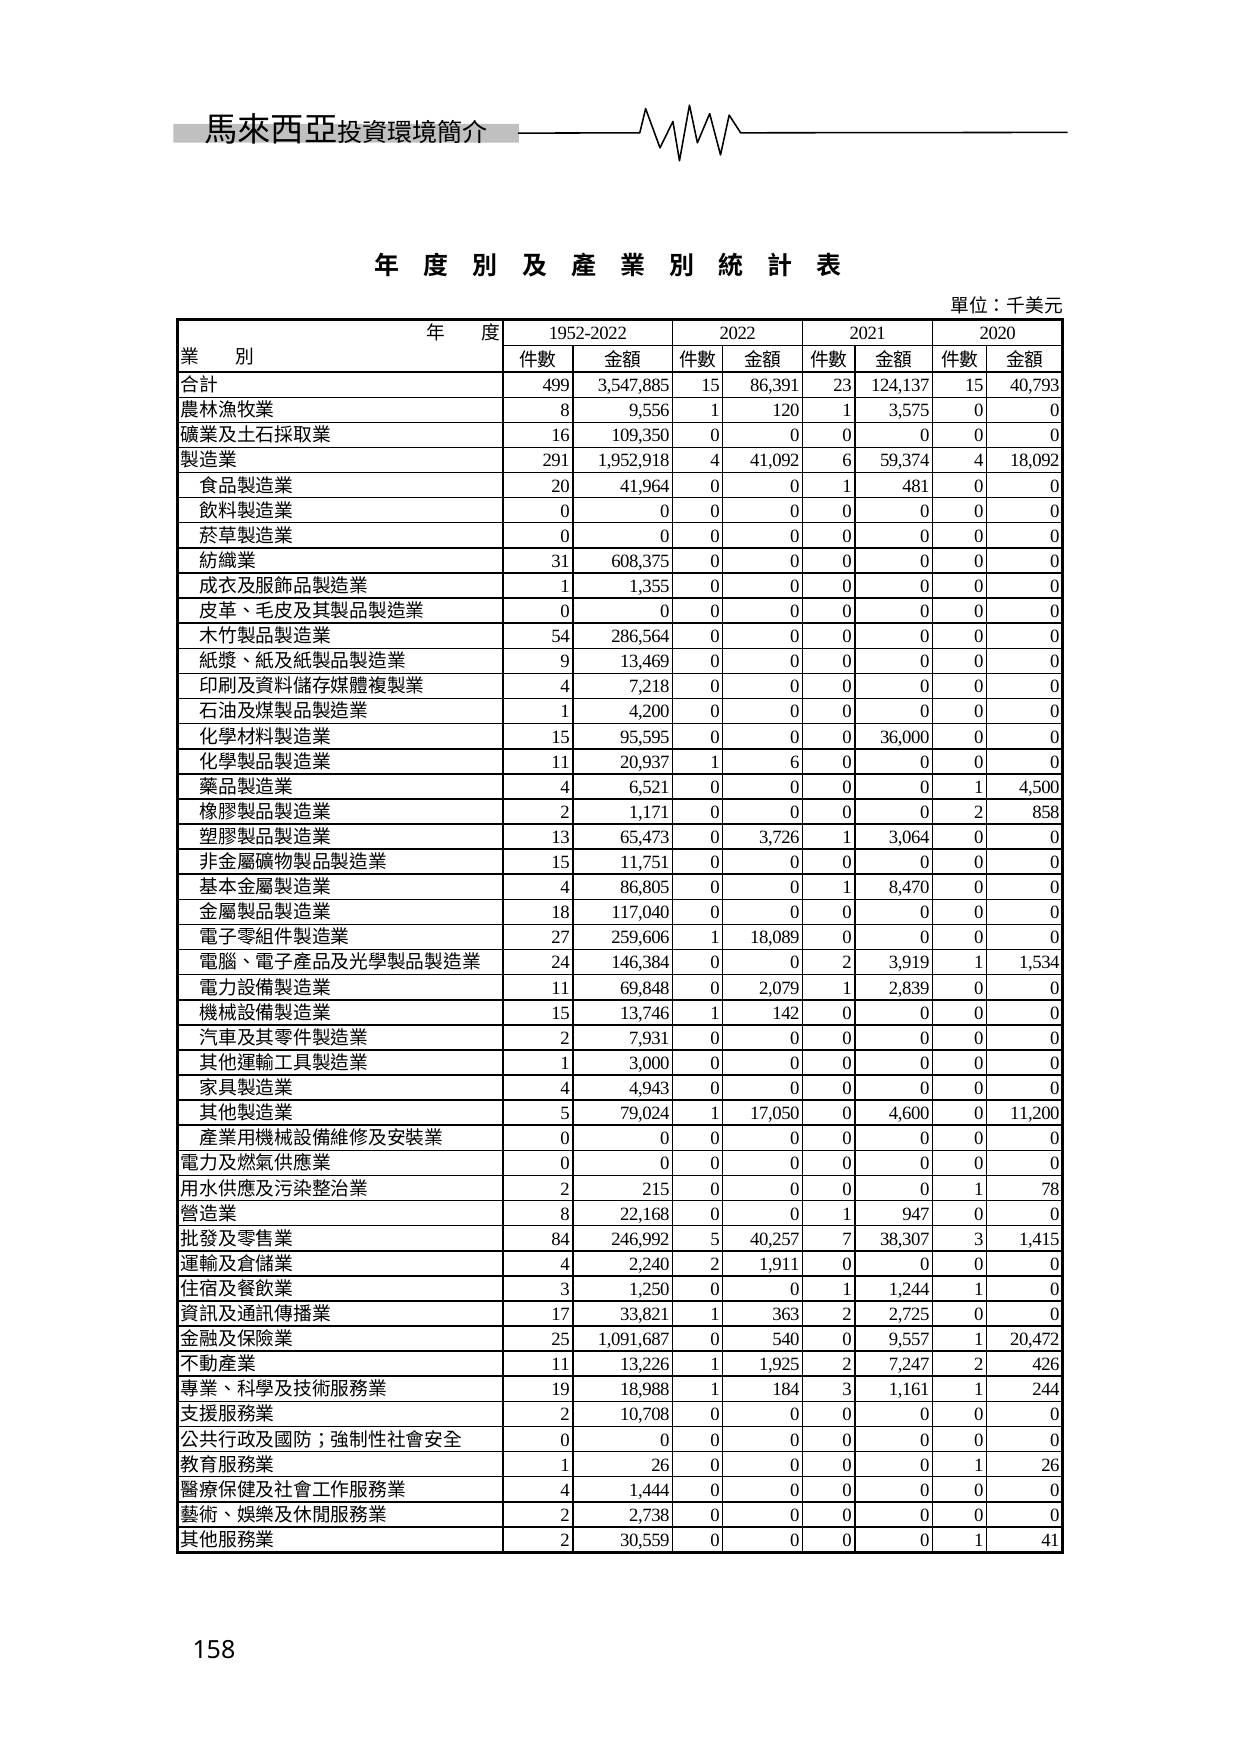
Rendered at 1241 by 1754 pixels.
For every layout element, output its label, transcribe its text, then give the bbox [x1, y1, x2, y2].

table_cell 13 [504, 825, 572, 848]
table_cell 20,937 [574, 750, 672, 773]
table_cell 其他服務業 [179, 1528, 502, 1551]
table_cell 0 [723, 699, 802, 723]
table_cell 0 [987, 1252, 1061, 1275]
table_cell 4,943 [574, 1076, 672, 1099]
table_cell 0 [987, 900, 1061, 923]
table_cell 0 [574, 523, 672, 547]
table_cell 家具製造業 [179, 1076, 502, 1099]
table_cell 化學製品製造業 [179, 750, 502, 773]
table_cell 0 [673, 549, 722, 572]
table_cell 4 [504, 1076, 572, 1099]
table_cell 69,848 [574, 975, 672, 999]
table_cell 0 [723, 674, 802, 698]
table_cell 皮革、毛皮及其製品製造業 [179, 599, 502, 622]
table_cell 84 [504, 1226, 572, 1250]
table_cell 86,805 [574, 875, 672, 898]
table_cell 86,391 [723, 373, 802, 396]
table_cell 15 [673, 373, 722, 396]
table_cell 0 [987, 825, 1061, 848]
table_cell 9 [504, 649, 572, 672]
table_cell 0 [673, 1201, 722, 1225]
table_cell 0 [803, 1051, 854, 1074]
table_cell 0 [723, 523, 802, 547]
table_cell 0 [504, 1126, 572, 1149]
table_cell 0 [856, 1176, 932, 1200]
table_cell 0 [673, 423, 722, 447]
table_cell 橡膠製品製造業 [179, 800, 502, 823]
table_cell 專業、科學及技術服務業 [179, 1377, 502, 1401]
table_cell 0 [673, 1051, 722, 1074]
table_cell 0 [933, 750, 986, 773]
table_cell 1 [673, 1101, 722, 1124]
table_cell 食品製造業 [179, 473, 502, 497]
table_cell 石油及煤製品製造業 [179, 699, 502, 723]
table_cell 608,375 [574, 549, 672, 572]
table_cell 0 [803, 1503, 854, 1526]
table_cell 0 [673, 1076, 722, 1099]
table_cell 41 [987, 1528, 1061, 1551]
table_cell 0 [723, 599, 802, 622]
table_cell 1 [673, 1001, 722, 1024]
table_cell 1 [673, 398, 722, 421]
table_cell 2 [504, 1176, 572, 1200]
table_cell 0 [673, 1327, 722, 1350]
table_cell 0 [803, 1151, 854, 1174]
table_cell 件數 [803, 346, 854, 371]
table_cell 0 [933, 1402, 986, 1426]
table_cell 1 [803, 398, 854, 421]
table_cell 0 [933, 1126, 986, 1149]
table_cell 1,355 [574, 574, 672, 597]
table_cell 22,168 [574, 1201, 672, 1225]
table_cell 0 [856, 1076, 932, 1099]
table_cell 65,473 [574, 825, 672, 848]
table_cell 286,564 [574, 624, 672, 647]
table_cell 259,606 [574, 925, 672, 949]
table_cell 13,469 [574, 649, 672, 672]
table_cell 0 [673, 1427, 722, 1451]
table_cell 批發及零售業 [179, 1226, 502, 1250]
table_cell 0 [987, 699, 1061, 723]
table_cell 其他製造業 [179, 1101, 502, 1124]
table_cell 0 [803, 599, 854, 622]
table_cell 電力設備製造業 [179, 975, 502, 999]
table_cell 11,200 [987, 1101, 1061, 1124]
table_cell 0 [803, 1402, 854, 1426]
table_cell 0 [723, 1051, 802, 1074]
table_cell 79,024 [574, 1101, 672, 1124]
table_header 年 度 業 別 [179, 321, 502, 371]
table_cell 0 [504, 523, 572, 547]
table_cell 0 [933, 649, 986, 672]
table_cell 36,000 [856, 724, 932, 748]
table_cell 0 [933, 925, 986, 949]
table_cell 2 [933, 1352, 986, 1375]
table_cell 30,559 [574, 1528, 672, 1551]
table_cell 0 [673, 523, 722, 547]
table_cell 246,992 [574, 1226, 672, 1250]
table_cell 0 [987, 1503, 1061, 1526]
table_cell 0 [987, 574, 1061, 597]
table_cell 0 [803, 1427, 854, 1451]
table_cell 78 [987, 1176, 1061, 1200]
table_cell 0 [673, 1151, 722, 1174]
table_cell 營造業 [179, 1201, 502, 1225]
table_cell 0 [856, 1151, 932, 1174]
table_cell 塑膠製品製造業 [179, 825, 502, 848]
table_cell 0 [987, 1001, 1061, 1024]
table_cell 5 [673, 1226, 722, 1250]
table_cell 0 [987, 1151, 1061, 1174]
table_cell 3,919 [856, 950, 932, 974]
table_cell 1 [803, 473, 854, 497]
table_cell 0 [673, 1503, 722, 1526]
table_cell 8,470 [856, 875, 932, 898]
table_cell 1,244 [856, 1277, 932, 1300]
table_cell 1 [933, 1176, 986, 1200]
table_cell 0 [987, 1051, 1061, 1074]
table_cell 41,092 [723, 448, 802, 472]
text 單位：千美元 [227, 291, 1063, 318]
table_cell 0 [933, 1026, 986, 1049]
table_cell 0 [856, 775, 932, 798]
table_cell 合計 [179, 373, 502, 396]
table_cell 13,746 [574, 1001, 672, 1024]
table_cell 0 [987, 1026, 1061, 1049]
table_cell 0 [933, 724, 986, 748]
table_cell 不動產業 [179, 1352, 502, 1375]
table_cell 0 [803, 1126, 854, 1149]
table_cell 0 [933, 574, 986, 597]
table_cell 電腦、電子產品及光學製品製造業 [179, 950, 502, 974]
table_cell 0 [673, 900, 722, 923]
table_cell 10,708 [574, 1402, 672, 1426]
table_cell 0 [673, 875, 722, 898]
table_cell 0 [933, 1252, 986, 1275]
table_cell 0 [803, 574, 854, 597]
table_cell 0 [673, 1477, 722, 1501]
table_cell 0 [803, 1477, 854, 1501]
table_cell 0 [856, 800, 932, 823]
table_cell 0 [856, 1026, 932, 1049]
table_cell 18 [504, 900, 572, 923]
table_cell 0 [856, 1427, 932, 1451]
table_cell 0 [673, 599, 722, 622]
table_cell 6 [803, 448, 854, 472]
table_cell 0 [933, 473, 986, 497]
table_cell 3,575 [856, 398, 932, 421]
table_cell 0 [504, 1427, 572, 1451]
table_cell 2,738 [574, 1503, 672, 1526]
table_cell 0 [987, 523, 1061, 547]
table_cell 4,500 [987, 775, 1061, 798]
table_cell 0 [856, 1126, 932, 1149]
table_cell 1,925 [723, 1352, 802, 1375]
table_cell 0 [673, 674, 722, 698]
table_cell 0 [987, 398, 1061, 421]
table_cell 2 [803, 950, 854, 974]
table_cell 0 [723, 1201, 802, 1225]
table_cell 24 [504, 950, 572, 974]
table_cell 件數 [673, 346, 722, 371]
table_cell 9,557 [856, 1327, 932, 1350]
table_cell 1 [933, 1277, 986, 1300]
table_cell 1,534 [987, 950, 1061, 974]
table_cell 0 [673, 624, 722, 647]
table_cell 124,137 [856, 373, 932, 396]
table_cell 1 [803, 1201, 854, 1225]
table_cell 0 [803, 1327, 854, 1350]
table_cell 0 [856, 574, 932, 597]
table_cell 件數 [933, 346, 986, 371]
table_cell 基本金屬製造業 [179, 875, 502, 898]
table_cell 0 [574, 498, 672, 522]
table_cell 0 [987, 674, 1061, 698]
table_cell 0 [803, 1101, 854, 1124]
table_cell 紡織業 [179, 549, 502, 572]
table_cell 0 [673, 775, 722, 798]
table_cell 公共行政及國防；強制性社會安全 [179, 1427, 502, 1451]
table_cell 0 [856, 599, 932, 622]
table_header 1952-2022 [504, 321, 672, 344]
table_cell 1 [673, 750, 722, 773]
table_cell 0 [987, 875, 1061, 898]
table_cell 0 [933, 850, 986, 873]
table_cell 95,595 [574, 724, 672, 748]
table_cell 1 [673, 1377, 722, 1401]
table_cell 0 [856, 423, 932, 447]
table_cell 3,547,885 [574, 373, 672, 396]
table_cell 0 [933, 975, 986, 999]
table_cell 1,415 [987, 1226, 1061, 1250]
table_cell 33,821 [574, 1302, 672, 1325]
table_cell 0 [803, 1001, 854, 1024]
table_cell 0 [723, 724, 802, 748]
table_cell 0 [673, 800, 722, 823]
table_cell 3 [933, 1226, 986, 1250]
table_cell 0 [933, 875, 986, 898]
table_cell 0 [723, 1452, 802, 1476]
table_cell 金額 [574, 346, 672, 371]
table_cell 0 [933, 498, 986, 522]
table_cell 25 [504, 1327, 572, 1350]
table_cell 0 [803, 523, 854, 547]
table_cell 0 [723, 1427, 802, 1451]
table_cell 17,050 [723, 1101, 802, 1124]
table_cell 0 [856, 1503, 932, 1526]
table_cell 0 [933, 1051, 986, 1074]
table_cell 0 [803, 1528, 854, 1551]
table_cell 858 [987, 800, 1061, 823]
table_cell 0 [933, 1427, 986, 1451]
table_cell 0 [673, 498, 722, 522]
table_cell 藝術、娛樂及休閒服務業 [179, 1503, 502, 1526]
table_cell 0 [933, 1302, 986, 1325]
table_cell 0 [723, 1026, 802, 1049]
table_cell 1 [933, 1452, 986, 1476]
table_cell 1,444 [574, 1477, 672, 1501]
table_cell 1,911 [723, 1252, 802, 1275]
table_cell 汽車及其零件製造業 [179, 1026, 502, 1049]
table_cell 17 [504, 1302, 572, 1325]
table_cell 0 [803, 624, 854, 647]
table_cell 住宿及餐飲業 [179, 1277, 502, 1300]
table_cell 非金屬礦物製品製造業 [179, 850, 502, 873]
table_cell 0 [723, 498, 802, 522]
table_cell 2 [504, 1026, 572, 1049]
table_cell 0 [803, 775, 854, 798]
table_cell 1,161 [856, 1377, 932, 1401]
table_cell 藥品製造業 [179, 775, 502, 798]
table_cell 1 [803, 825, 854, 848]
table_cell 0 [723, 775, 802, 798]
table_cell 機械設備製造業 [179, 1001, 502, 1024]
table_cell 0 [803, 699, 854, 723]
table_cell 38,307 [856, 1226, 932, 1250]
table_cell 7,247 [856, 1352, 932, 1375]
table_cell 金額 [723, 346, 802, 371]
table_cell 19 [504, 1377, 572, 1401]
table_cell 成衣及服飾品製造業 [179, 574, 502, 597]
table_cell 1,952,918 [574, 448, 672, 472]
table_cell 1 [803, 875, 854, 898]
table_cell 電力及燃氣供應業 [179, 1151, 502, 1174]
table_cell 0 [673, 1402, 722, 1426]
table_cell 8 [504, 1201, 572, 1225]
table_cell 117,040 [574, 900, 672, 923]
table_cell 0 [933, 624, 986, 647]
table_cell 0 [673, 825, 722, 848]
table_cell 金額 [987, 346, 1061, 371]
table_cell 0 [723, 574, 802, 597]
table_cell 0 [673, 1176, 722, 1200]
table_cell 18,089 [723, 925, 802, 949]
table_cell 菸草製造業 [179, 523, 502, 547]
table_cell 0 [673, 473, 722, 497]
table_cell 0 [803, 649, 854, 672]
table_cell 0 [673, 975, 722, 999]
table_cell 0 [723, 549, 802, 572]
table_cell 0 [673, 1126, 722, 1149]
table_cell 用水供應及污染整治業 [179, 1176, 502, 1200]
table_cell 0 [856, 850, 932, 873]
table_cell 20 [504, 473, 572, 497]
table_cell 11 [504, 975, 572, 999]
table_cell 0 [574, 1151, 672, 1174]
text 年度別及產業別統計表 [178, 237, 1063, 291]
table_cell 0 [933, 423, 986, 447]
table_cell 0 [723, 1277, 802, 1300]
table_cell 運輸及倉儲業 [179, 1252, 502, 1275]
table_cell 40,793 [987, 373, 1061, 396]
table_cell 1 [933, 1377, 986, 1401]
table_cell 0 [933, 1151, 986, 1174]
table_cell 0 [856, 925, 932, 949]
table_cell 0 [856, 1402, 932, 1426]
table_cell 金屬製品製造業 [179, 900, 502, 923]
table_cell 4 [933, 448, 986, 472]
table_cell 0 [856, 1252, 932, 1275]
table_cell 0 [723, 800, 802, 823]
table_cell 0 [673, 1452, 722, 1476]
table_cell 3 [504, 1277, 572, 1300]
table_cell 5 [504, 1101, 572, 1124]
table_cell 1,091,687 [574, 1327, 672, 1350]
table_cell 0 [856, 750, 932, 773]
table_cell 499 [504, 373, 572, 396]
table_cell 紙漿、紙及紙製品製造業 [179, 649, 502, 672]
table_cell 1 [673, 925, 722, 949]
table_cell 4 [504, 1252, 572, 1275]
table_cell 0 [723, 624, 802, 647]
table_cell 0 [723, 1126, 802, 1149]
table_cell 54 [504, 624, 572, 647]
table_cell 0 [933, 1001, 986, 1024]
table_cell 11 [504, 1352, 572, 1375]
table_cell 其他運輸工具製造業 [179, 1051, 502, 1074]
table_cell 0 [856, 498, 932, 522]
table_cell 947 [856, 1201, 932, 1225]
table_header 2021 [803, 321, 932, 344]
table_cell 電子零組件製造業 [179, 925, 502, 949]
table_cell 540 [723, 1327, 802, 1350]
table_cell 1 [504, 574, 572, 597]
table_cell 0 [933, 1076, 986, 1099]
table_cell 363 [723, 1302, 802, 1325]
table_cell 0 [723, 1076, 802, 1099]
table_cell 0 [987, 975, 1061, 999]
table_cell 0 [504, 599, 572, 622]
table_cell 142 [723, 1001, 802, 1024]
table_cell 0 [856, 1001, 932, 1024]
table_cell 0 [803, 549, 854, 572]
table_cell 0 [723, 1176, 802, 1200]
table_cell 0 [574, 1427, 672, 1451]
table_cell 0 [803, 724, 854, 748]
table_cell 0 [987, 624, 1061, 647]
table_cell 金額 [856, 346, 932, 371]
table_cell 0 [673, 574, 722, 597]
table_cell 0 [673, 950, 722, 974]
table_cell 0 [987, 423, 1061, 447]
table_cell 1 [803, 975, 854, 999]
table_cell 0 [723, 473, 802, 497]
table_cell 23 [803, 373, 854, 396]
table_cell 3,000 [574, 1051, 672, 1074]
table_cell 18,988 [574, 1377, 672, 1401]
table_cell 0 [723, 649, 802, 672]
table_cell 0 [987, 1277, 1061, 1300]
table_cell 2 [803, 1352, 854, 1375]
table_cell 9,556 [574, 398, 672, 421]
table_cell 農林漁牧業 [179, 398, 502, 421]
table_cell 0 [673, 1277, 722, 1300]
table_cell 2 [504, 1503, 572, 1526]
table_cell 2,240 [574, 1252, 672, 1275]
table_cell 件數 [504, 346, 572, 371]
table_header 2022 [673, 321, 802, 344]
table_cell 2,079 [723, 975, 802, 999]
table_cell 0 [673, 850, 722, 873]
table_cell 0 [987, 750, 1061, 773]
table_cell 15 [504, 724, 572, 748]
table_cell 0 [803, 674, 854, 698]
table_cell 飲料製造業 [179, 498, 502, 522]
table_cell 4 [673, 448, 722, 472]
table_cell 0 [803, 1252, 854, 1275]
table_cell 0 [933, 900, 986, 923]
table_cell 0 [987, 498, 1061, 522]
table_cell 0 [574, 1126, 672, 1149]
table_cell 0 [987, 1076, 1061, 1099]
table_cell 金融及保險業 [179, 1327, 502, 1350]
table_cell 0 [723, 1151, 802, 1174]
table_cell 0 [933, 398, 986, 421]
table_cell 0 [987, 1302, 1061, 1325]
table_cell 1 [673, 1352, 722, 1375]
table_cell 426 [987, 1352, 1061, 1375]
table_cell 2 [803, 1302, 854, 1325]
table_cell 0 [856, 523, 932, 547]
table_cell 7,218 [574, 674, 672, 698]
table_cell 支援服務業 [179, 1402, 502, 1426]
table_cell 6,521 [574, 775, 672, 798]
table_cell 0 [933, 699, 986, 723]
table_cell 0 [723, 850, 802, 873]
table_cell 3 [803, 1377, 854, 1401]
table_cell 31 [504, 549, 572, 572]
table_cell 0 [723, 1528, 802, 1551]
table_cell 0 [856, 699, 932, 723]
table_cell 0 [987, 724, 1061, 748]
table_cell 教育服務業 [179, 1452, 502, 1476]
table_cell 0 [673, 699, 722, 723]
table_cell 0 [574, 599, 672, 622]
table_cell 4 [504, 1477, 572, 1501]
table_cell 1 [504, 1452, 572, 1476]
table_cell 4,600 [856, 1101, 932, 1124]
table_cell 2 [504, 1402, 572, 1426]
table_cell 0 [987, 549, 1061, 572]
table_cell 215 [574, 1176, 672, 1200]
table_cell 2 [504, 800, 572, 823]
table_cell 0 [504, 498, 572, 522]
table_cell 0 [856, 900, 932, 923]
table_cell 0 [723, 423, 802, 447]
table_cell 0 [723, 900, 802, 923]
table_cell 3,064 [856, 825, 932, 848]
table_cell 1 [504, 699, 572, 723]
table_cell 0 [723, 950, 802, 974]
table_cell 7,931 [574, 1026, 672, 1049]
table_cell 0 [856, 549, 932, 572]
table_cell 0 [987, 1201, 1061, 1225]
table_cell 4 [504, 875, 572, 898]
table_cell 26 [987, 1452, 1061, 1476]
table_cell 0 [987, 599, 1061, 622]
table_cell 0 [987, 473, 1061, 497]
table_cell 4 [504, 674, 572, 698]
table_cell 2 [504, 1528, 572, 1551]
table_cell 0 [933, 1101, 986, 1124]
table_cell 13,226 [574, 1352, 672, 1375]
table_cell 0 [856, 649, 932, 672]
table_cell 18,092 [987, 448, 1061, 472]
table_cell 4,200 [574, 699, 672, 723]
table_cell 291 [504, 448, 572, 472]
table_cell 產業用機械設備維修及安裝業 [179, 1126, 502, 1149]
table_cell 0 [856, 674, 932, 698]
table_cell 15 [504, 850, 572, 873]
table_cell 0 [803, 1026, 854, 1049]
table_cell 1 [673, 1302, 722, 1325]
table_cell 0 [803, 498, 854, 522]
table_cell 0 [933, 825, 986, 848]
table_cell 0 [723, 1503, 802, 1526]
table_cell 1 [933, 1327, 986, 1350]
table_cell 0 [987, 1126, 1061, 1149]
table_cell 11 [504, 750, 572, 773]
table_cell 6 [723, 750, 802, 773]
table_cell 120 [723, 398, 802, 421]
table_cell 109,350 [574, 423, 672, 447]
table_cell 481 [856, 473, 932, 497]
table_cell 0 [856, 1051, 932, 1074]
table_cell 0 [856, 1452, 932, 1476]
table_cell 0 [987, 649, 1061, 672]
table_cell 0 [673, 724, 722, 748]
table_cell 7 [803, 1226, 854, 1250]
table_cell 15 [933, 373, 986, 396]
table_cell 0 [856, 1477, 932, 1501]
table_cell 26 [574, 1452, 672, 1476]
table_cell 0 [673, 649, 722, 672]
table_cell 0 [933, 523, 986, 547]
table_cell 0 [856, 1528, 932, 1551]
table_cell 木竹製品製造業 [179, 624, 502, 647]
table_cell 2,839 [856, 975, 932, 999]
table_cell 1 [504, 1051, 572, 1074]
table_cell 2 [673, 1252, 722, 1275]
table_cell 2 [933, 800, 986, 823]
table_cell 資訊及通訊傳播業 [179, 1302, 502, 1325]
table_cell 15 [504, 1001, 572, 1024]
table_cell 製造業 [179, 448, 502, 472]
table_cell 0 [803, 1452, 854, 1476]
table_cell 0 [803, 900, 854, 923]
table_header 2020 [933, 321, 1061, 344]
table_cell 0 [803, 750, 854, 773]
table_cell 0 [803, 423, 854, 447]
table_cell 0 [803, 850, 854, 873]
table_cell 244 [987, 1377, 1061, 1401]
table_cell 醫療保健及社會工作服務業 [179, 1477, 502, 1501]
table_cell 礦業及土石採取業 [179, 423, 502, 447]
table_cell 8 [504, 398, 572, 421]
table_cell 0 [673, 1026, 722, 1049]
table_cell 0 [803, 1076, 854, 1099]
table_cell 41,964 [574, 473, 672, 497]
table_cell 0 [673, 1528, 722, 1551]
table_cell 0 [856, 624, 932, 647]
table_cell 0 [987, 1402, 1061, 1426]
table_cell 0 [933, 1201, 986, 1225]
table_cell 0 [723, 875, 802, 898]
table_cell 化學材料製造業 [179, 724, 502, 748]
table_cell 0 [933, 674, 986, 698]
table_cell 0 [504, 1151, 572, 1174]
table_cell 0 [987, 925, 1061, 949]
table_cell 1 [803, 1277, 854, 1300]
table_cell 0 [933, 1503, 986, 1526]
table_cell 0 [803, 925, 854, 949]
table_cell 1,250 [574, 1277, 672, 1300]
table_cell 0 [933, 549, 986, 572]
table_cell 0 [803, 1176, 854, 1200]
table_cell 11,751 [574, 850, 672, 873]
table_cell 0 [803, 800, 854, 823]
table_cell 0 [933, 1477, 986, 1501]
table_cell 16 [504, 423, 572, 447]
table_cell 1 [933, 1528, 986, 1551]
table_cell 印刷及資料儲存媒體複製業 [179, 674, 502, 698]
table_cell 0 [933, 599, 986, 622]
table_cell 3,726 [723, 825, 802, 848]
table_cell 4 [504, 775, 572, 798]
table_cell 184 [723, 1377, 802, 1401]
table_cell 2,725 [856, 1302, 932, 1325]
table_cell 20,472 [987, 1327, 1061, 1350]
table_cell 0 [723, 1477, 802, 1501]
table_cell 0 [987, 1477, 1061, 1501]
table_cell 0 [987, 850, 1061, 873]
table_cell 146,384 [574, 950, 672, 974]
table_cell 1 [933, 950, 986, 974]
table_cell 0 [723, 1402, 802, 1426]
table_cell 40,257 [723, 1226, 802, 1250]
table_cell 27 [504, 925, 572, 949]
table_cell 1,171 [574, 800, 672, 823]
table_cell 0 [987, 1427, 1061, 1451]
table_cell 1 [933, 775, 986, 798]
table_cell 59,374 [856, 448, 932, 472]
